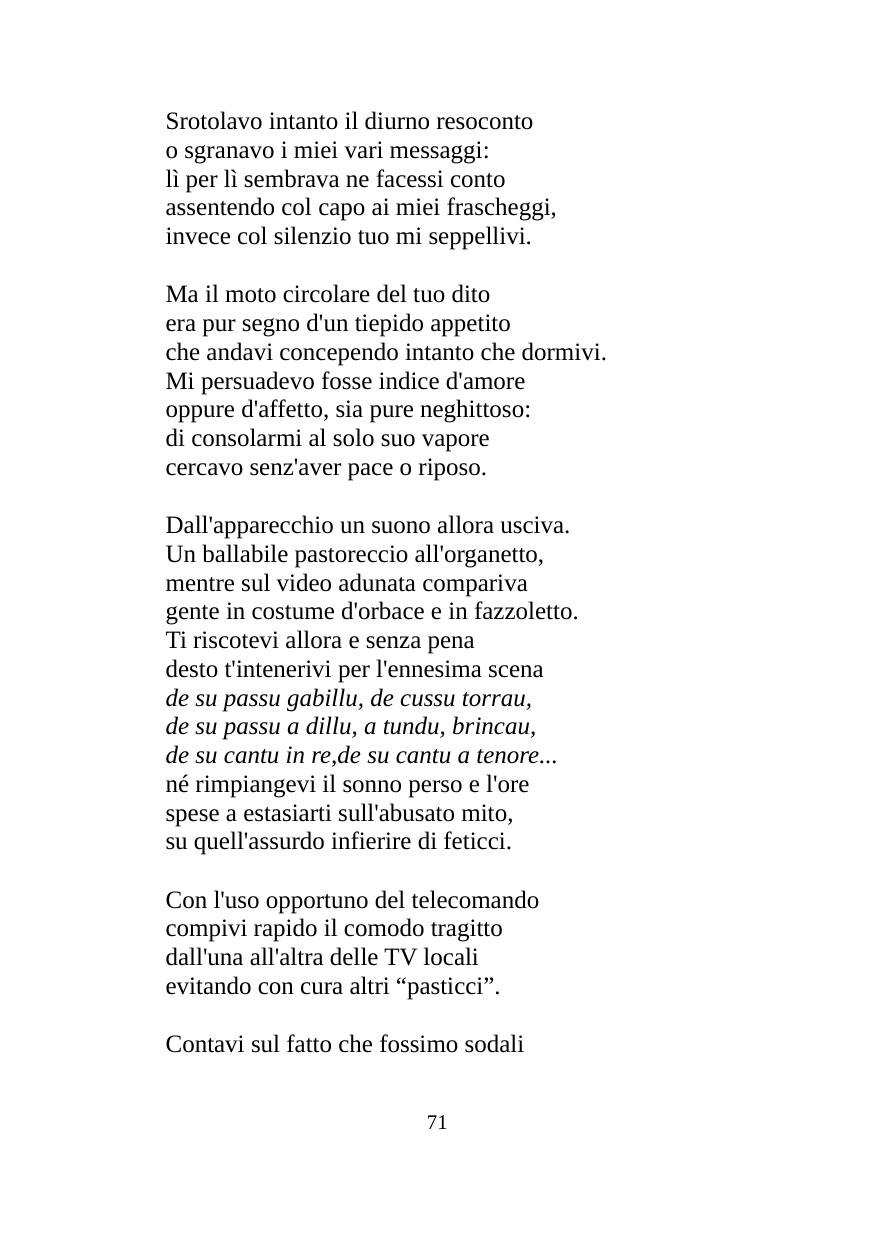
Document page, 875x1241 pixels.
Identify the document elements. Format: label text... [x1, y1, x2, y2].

text Con l'uso opportuno del telecomando compivi rapido il comodo tragitto dall'una all'altra delle TV locali evitando con cura altri “pasticci”. [165, 885, 768, 1000]
text Srotolavo intanto il diurno resoconto o sgranavo i miei vari messaggi: lì per lì sembrava ne facessi conto assentendo col capo ai miei frascheggi, invece col silenzio tuo mi seppellivi. [165, 106, 768, 250]
text Dall'apparecchio un suono allora usciva. Un ballabile pastoreccio all'organetto, mentre sul video adunata compariva gente in costume d'orbace e in fazzoletto. Ti riscotevi allora e senza pena desto t'intenerivi per l'ennesima scena de su passu gabillu, de cussu torrau, de su passu a dillu, a tundu, brincau, de su cantu in re,de su cantu a tenore... né rimpiangevi il sonno perso e l'ore spese a estasiarti sull'abusato mito, su quell'assurdo infierire di feticci. [165, 510, 768, 855]
text Ma il moto circolare del tuo dito era pur segno d'un tiepido appetito che andavi concependo intanto che dormivi. Mi persuadevo fosse indice d'amore oppure d'affetto, sia pure neghittoso: di consolarmi al solo suo vapore cercavo senz'aver pace o riposo. [165, 279, 768, 481]
text Contavi sul fatto che fossimo sodali [165, 1029, 768, 1058]
